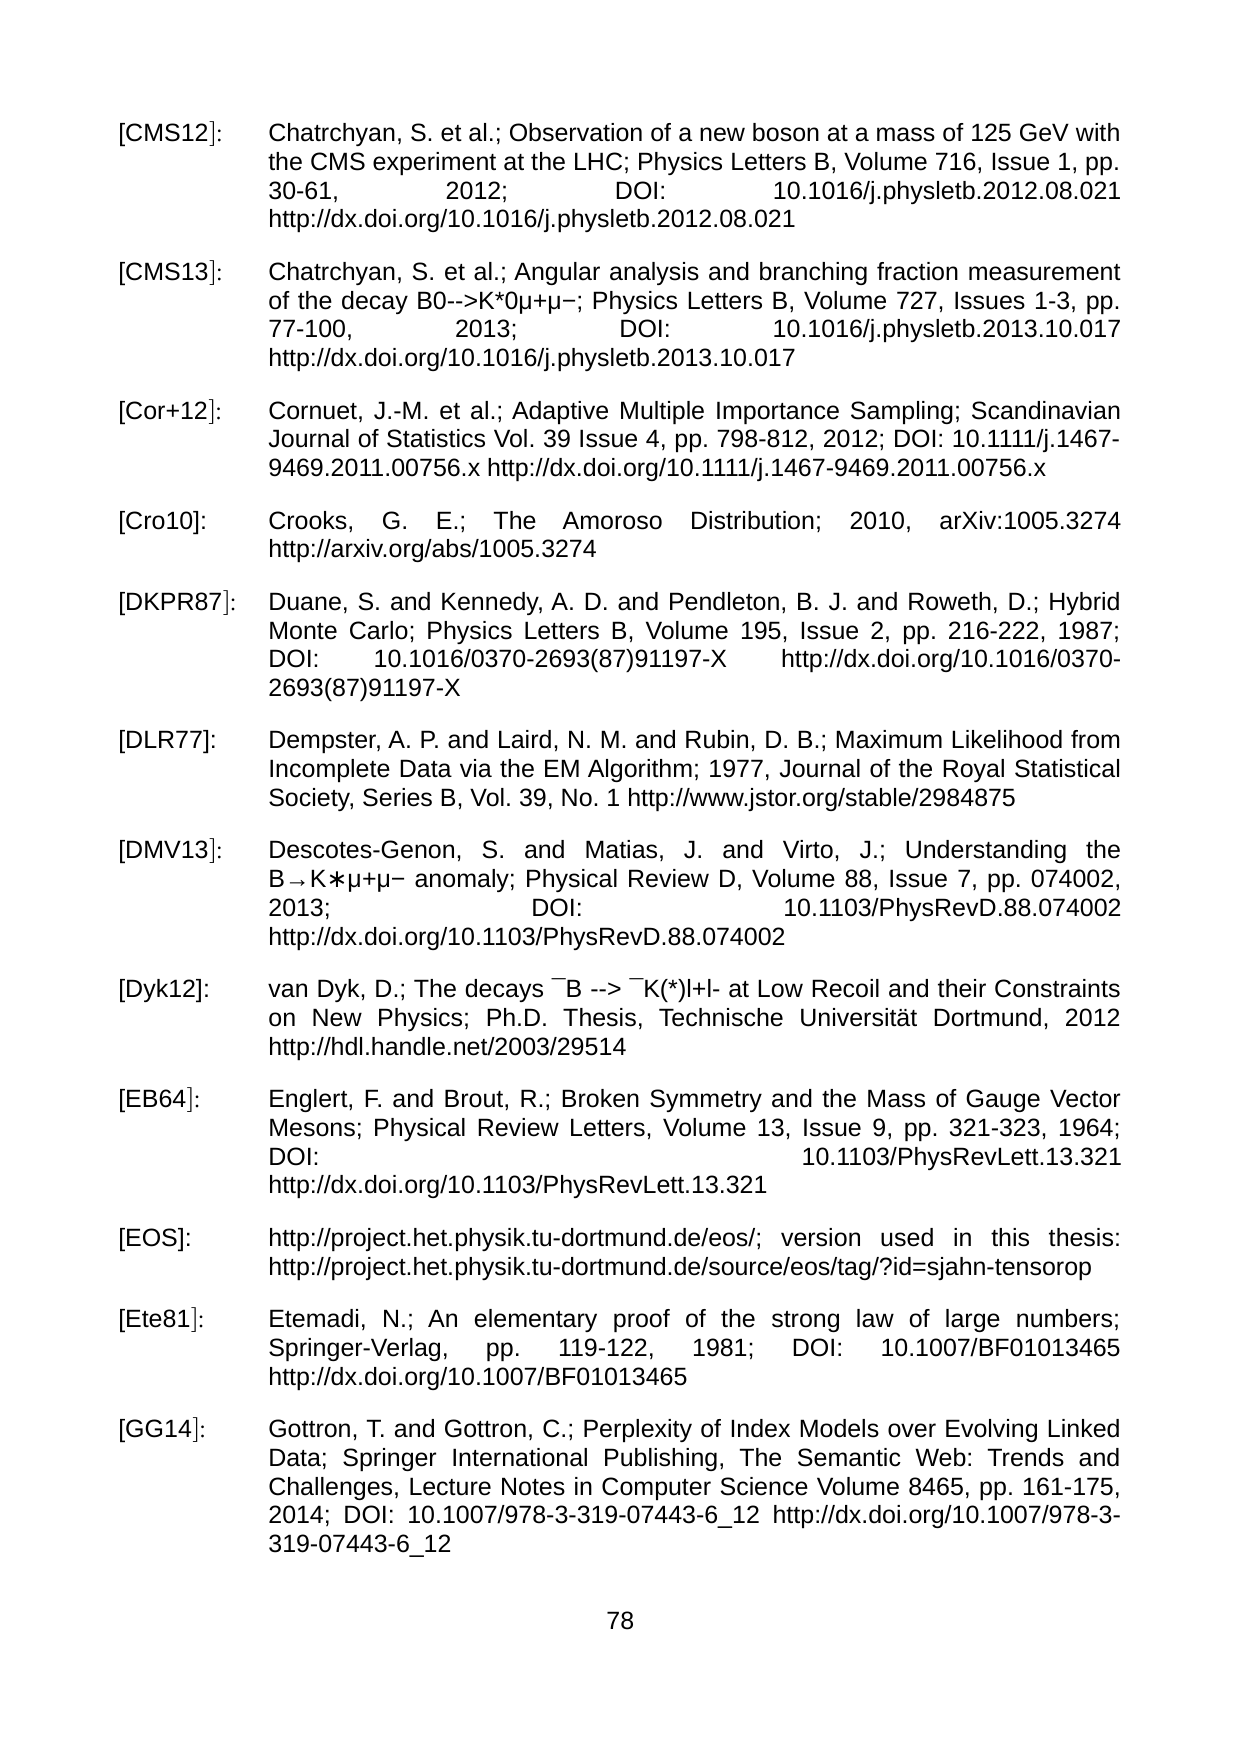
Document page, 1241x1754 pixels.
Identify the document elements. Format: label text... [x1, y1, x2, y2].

text [Cor+12]: Cornuet, J.-M. et al.; Adaptive Multiple Importance Sampling; Scandinavian Journal of Statistics Vol. 39 Issue 4, pp. 798-812, 2012; DOI: 10.1111/j.1467-9469.2011.00756.x http://dx.doi.org/10.1111/j.1467-9469.2011.00756.x [118, 396, 1122, 482]
text [Ete81]: Etemadi, N.; An elementary proof of the strong law of large numbers; Springer-Verlag, pp. 119-122, 1981; DOI: 10.1007/BF01013465 http://dx.doi.org/10.1007/BF01013465 [118, 1304, 1122, 1390]
text [EOS]: http://project.het.physik.tu-dortmund.de/eos/; version used in this thesis: http://project.het.physik.tu-dortmund.de/source/eos/tag/?id=sjahn-tensorop [118, 1223, 1122, 1280]
text [DKPR87]: Duane, S. and Kennedy, A. D. and Pendleton, B. J. and Roweth, D.; Hybrid Monte Carlo; Physics Letters B, Volume 195, Issue 2, pp. 216-222, 1987; DOI: 10.1016/0370-2693(87)91197-X http://dx.doi.org/10.1016/0370-2693(87)91197-X [118, 587, 1122, 702]
text [Cro10]: Crooks, G. E.; The Amoroso Distribution; 2010, arXiv:1005.3274 http://arxiv.org/abs/1005.3274 [118, 506, 1122, 563]
text [GG14]: Gottron, T. and Gottron, C.; Perplexity of Index Models over Evolving Linked Data; Springer International Publishing, The Semantic Web: Trends and Challenges, Lecture Notes in Computer Science Volume 8465, pp. 161-175, 2014; DOI: 10.1007/978-3-319-07443-6_12 http://dx.doi.org/10.1007/978-3-319-07443-6_12 [118, 1414, 1122, 1558]
text [EB64]: Englert, F. and Brout, R.; Broken Symmetry and the Mass of Gauge Vector Mesons; Physical Review Letters, Volume 13, Issue 9, pp. 321-323, 1964; DOI: 10.1103/PhysRevLett.13.321 http://dx.doi.org/10.1103/PhysRevLett.13.321 [118, 1084, 1122, 1199]
text [Dyk12]: van Dyk, D.; The decays ¯B --> ¯K(*)l+l- at Low Recoil and their Constraints on New Physics; Ph.D. Thesis, Technische Universität Dortmund, 2012 http://hdl.handle.net/2003/29514 [118, 974, 1122, 1060]
text [DMV13]: Descotes-Genon, S. and Matias, J. and Virto, J.; Understanding the B→K∗μ+μ− anomaly; Physical Review D, Volume 88, Issue 7, pp. 074002, 2013; DOI: 10.1103/PhysRevD.88.074002 http://dx.doi.org/10.1103/PhysRevD.88.074002 [118, 835, 1122, 951]
text [DLR77]: Dempster, A. P. and Laird, N. M. and Rubin, D. B.; Maximum Likelihood from Incomplete Data via the EM Algorithm; 1977, Journal of the Royal Statistical Society, Series B, Vol. 39, No. 1 http://www.jstor.org/stable/2984875 [118, 726, 1122, 812]
text [CMS13]: Chatrchyan, S. et al.; Angular analysis and branching fraction measurement of the decay B0-->K*0μ+μ−; Physics Letters B, Volume 727, Issues 1-3, pp. 77-100, 2013; DOI: 10.1016/j.physletb.2013.10.017 http://dx.doi.org/10.1016/j.physletb.2013.10.017 [118, 257, 1122, 372]
text [CMS12]: Chatrchyan, S. et al.; Observation of a new boson at a mass of 125 GeV with the CMS experiment at the LHC; Physics Letters B, Volume 716, Issue 1, pp. 30-61, 2012; DOI: 10.1016/j.physletb.2012.08.021 http://dx.doi.org/10.1016/j.physletb.2012.08.021 [118, 118, 1122, 233]
